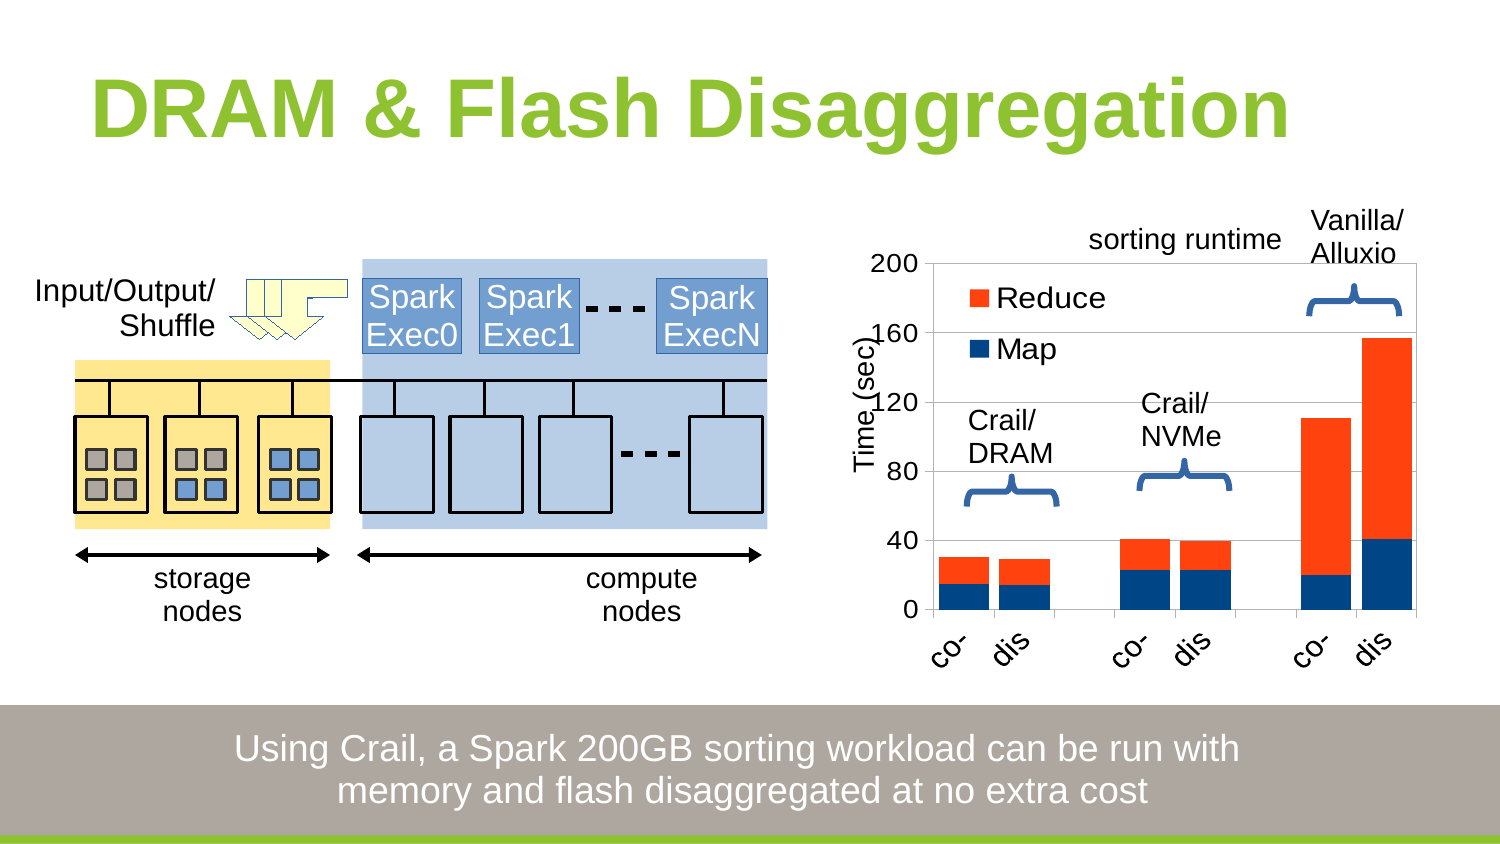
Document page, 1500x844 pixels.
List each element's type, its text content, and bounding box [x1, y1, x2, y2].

text_box Spark ExecN [656, 278, 768, 354]
text_box [362, 418, 432, 511]
text_box [77, 418, 146, 511]
text_box [362, 382, 393, 415]
text_box Time (sec) [840, 255, 901, 556]
text_box [362, 259, 768, 530]
text_box [691, 418, 761, 511]
text_box [541, 418, 610, 511]
text_box Spark Exec1 [479, 278, 580, 354]
text_box [75, 382, 108, 415]
text_box [0, 705, 1500, 836]
text_box sorting runtime [954, 215, 1418, 264]
text_box [167, 418, 236, 511]
text_box Crail/ NVMe [1126, 379, 1247, 461]
text_box [452, 418, 521, 511]
text_box [260, 418, 330, 511]
text_box Vanilla/Alluxio [1295, 196, 1431, 278]
text_box [75, 360, 331, 379]
text_box Input/Output/ Shuffle [15, 265, 231, 352]
text_box [75, 382, 331, 530]
text_box compute nodes [439, 555, 845, 646]
text_box storage nodes [75, 555, 331, 646]
text_box Using Crail, a Spark 200GB sorting workload can be run with memory and flash disaggregated at no extra cost [60, 720, 1426, 820]
title DRAM & Flash Disaggregation [75, 33, 1425, 175]
text_box Spark Exec0 [362, 278, 462, 354]
chart [870, 245, 1456, 676]
text_box [229, 279, 348, 340]
text_box [294, 382, 331, 415]
text_box Crail/ DRAM [953, 396, 1074, 477]
